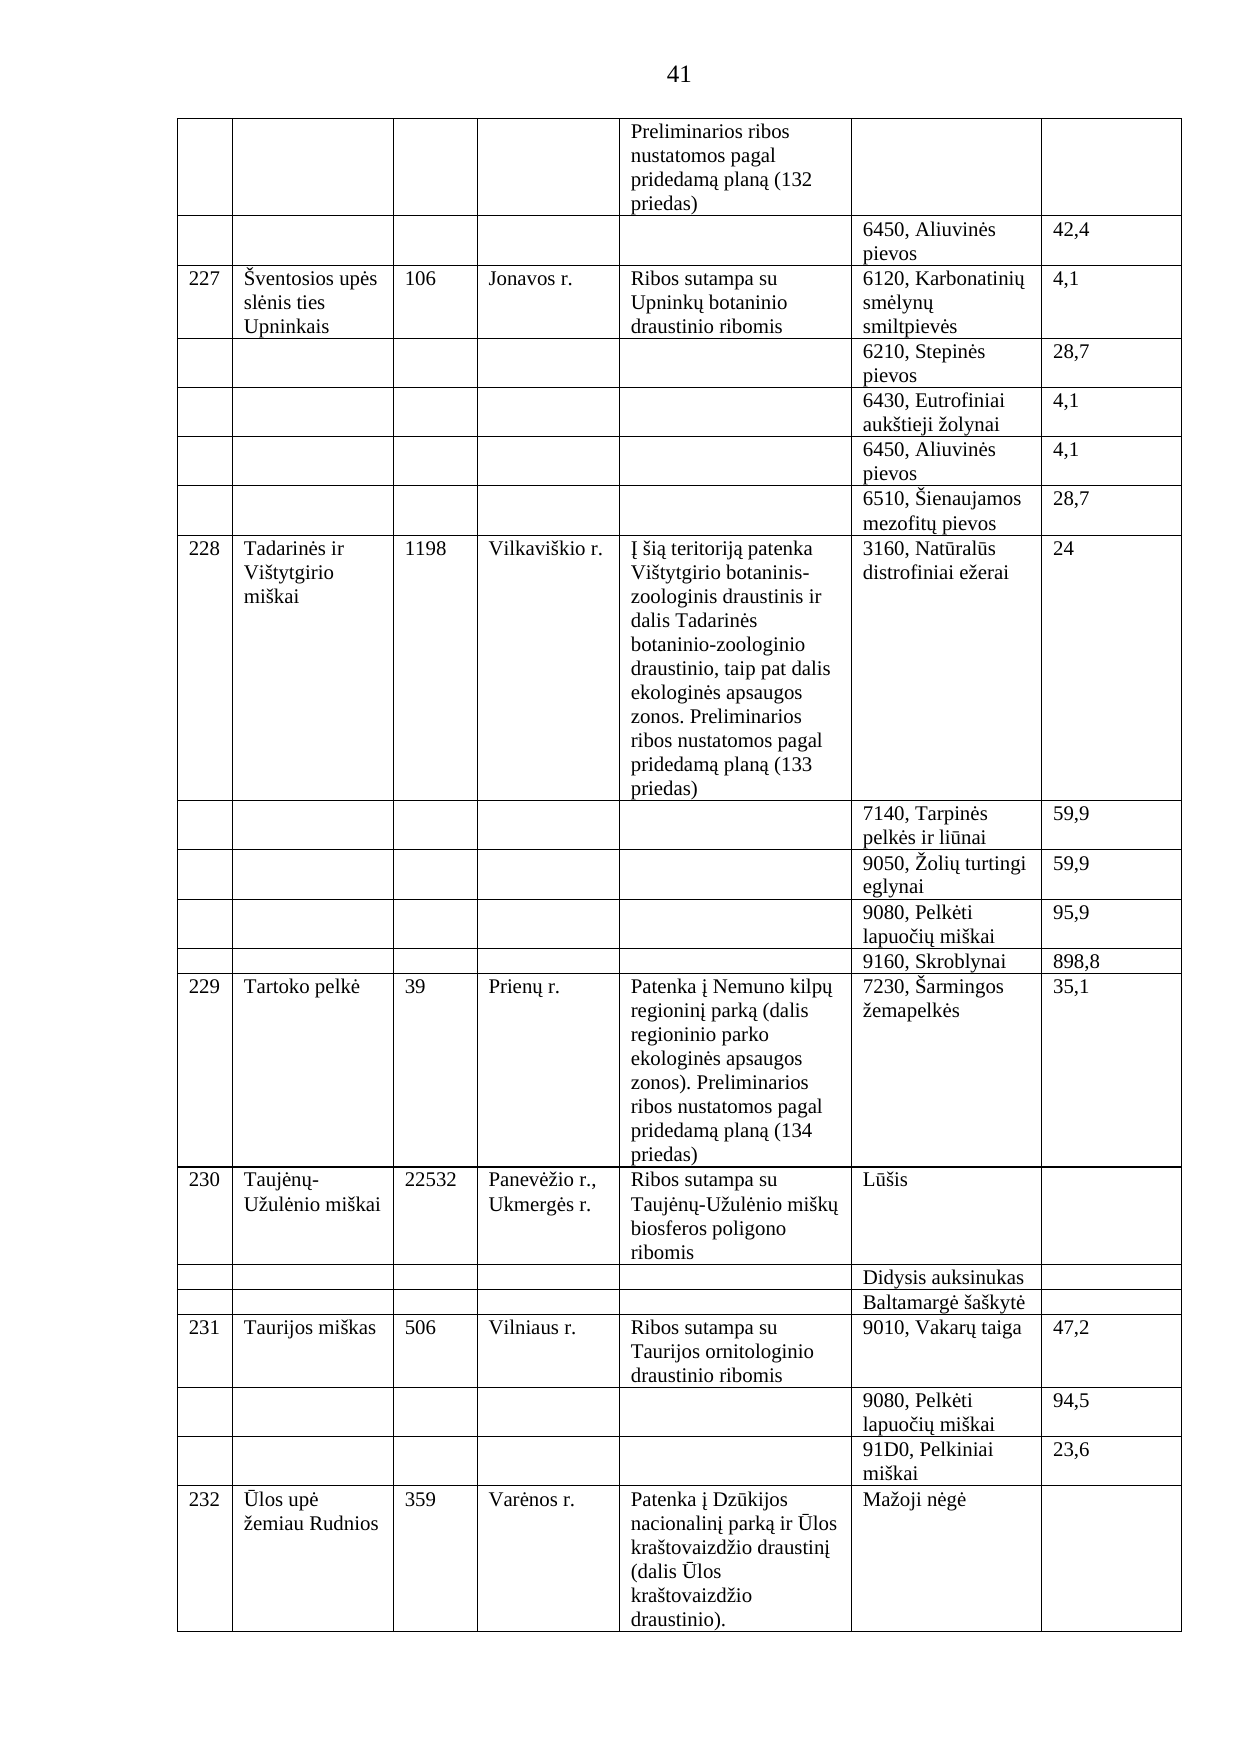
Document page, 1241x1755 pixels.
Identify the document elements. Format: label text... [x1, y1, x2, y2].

table_cell 4,1 [1042, 388, 1181, 436]
table_cell 231 [178, 1315, 232, 1387]
table_cell 898,8 [1042, 949, 1181, 973]
table_cell [620, 850, 851, 898]
table_cell 59,9 [1042, 850, 1181, 898]
table_cell Ribos sutampa su Upninkų botaninio draustinio ribomis [620, 266, 851, 338]
table_cell [394, 1437, 477, 1485]
table_cell [394, 486, 477, 534]
table_cell 91D0, Pelkiniai miškai [852, 1437, 1041, 1485]
table_cell 23,6 [1042, 1437, 1181, 1485]
table_cell [178, 900, 232, 948]
table_cell [1042, 1290, 1181, 1314]
table_cell [620, 1437, 851, 1485]
table_cell [478, 216, 619, 264]
table_cell 9160, Skroblynai [852, 949, 1041, 973]
table_cell 24 [1042, 536, 1181, 800]
table_cell [233, 850, 393, 898]
table_cell [233, 1290, 393, 1314]
table_cell [478, 1265, 619, 1289]
table_cell 28,7 [1042, 486, 1181, 534]
table_cell [478, 119, 619, 215]
table_cell 59,9 [1042, 801, 1181, 849]
table_cell [620, 388, 851, 436]
table_cell [620, 437, 851, 485]
table_cell Didysis auksinukas [852, 1265, 1041, 1289]
table_cell 9080, Pelkėti lapuočių miškai [852, 1388, 1041, 1436]
table_cell 94,5 [1042, 1388, 1181, 1436]
table_cell Taurijos miškas [233, 1315, 393, 1387]
table_cell 9080, Pelkėti lapuočių miškai [852, 900, 1041, 948]
table_cell 6510, Šienaujamos mezofitų pievos [852, 486, 1041, 534]
table_cell 4,1 [1042, 437, 1181, 485]
table_cell 229 [178, 974, 232, 1166]
table_cell 47,2 [1042, 1315, 1181, 1387]
table_cell Tadarinės ir Vištytgirio miškai [233, 536, 393, 800]
table_cell Panevėžio r., Ukmergės r. [478, 1168, 619, 1264]
table_cell Patenka į Dzūkijos nacionalinį parką ir Ūlos kraštovaizdžio draustinį (dalis Ūlos kraštovaizdžio draustinio). [620, 1486, 851, 1631]
table_cell [620, 1388, 851, 1436]
table_cell 506 [394, 1315, 477, 1387]
table_cell 7230, Šarmingos žemapelkės [852, 974, 1041, 1166]
table_cell 7140, Tarpinės pelkės ir liūnai [852, 801, 1041, 849]
table_cell [233, 801, 393, 849]
table_cell [394, 900, 477, 948]
table_cell [233, 900, 393, 948]
table_cell 9050, Žolių turtingi eglynai [852, 850, 1041, 898]
table_cell 6450, Aliuvinės pievos [852, 216, 1041, 264]
table_cell [178, 388, 232, 436]
table_cell [1042, 119, 1181, 215]
table_cell [394, 949, 477, 973]
table_cell 6430, Eutrofiniai aukštieji žolynai [852, 388, 1041, 436]
table_cell [478, 388, 619, 436]
table_cell 1198 [394, 536, 477, 800]
table_cell [233, 339, 393, 387]
table_cell Ribos sutampa su Taujėnų-Užulėnio miškų biosferos poligono ribomis [620, 1168, 851, 1264]
table_cell [178, 486, 232, 534]
table_cell 22532 [394, 1168, 477, 1264]
table_cell 4,1 [1042, 266, 1181, 338]
table_cell 6210, Stepinės pievos [852, 339, 1041, 387]
table_cell [620, 216, 851, 264]
table_cell [178, 437, 232, 485]
table_cell [394, 1290, 477, 1314]
table_cell [394, 339, 477, 387]
table_cell 3160, Natūralūs distrofiniai ežerai [852, 536, 1041, 800]
table_cell 106 [394, 266, 477, 338]
table_cell Į šią teritoriją patenka Vištytgirio botaninis-zoologinis draustinis ir dalis Tadarinės botaninio-zoologinio draustinio, taip pat dalis ekologinės apsaugos zonos. Preliminarios ribos nustatomos pagal pridedamą planą (133 priedas) [620, 536, 851, 800]
table_cell 227 [178, 266, 232, 338]
table_cell [620, 339, 851, 387]
table_cell [394, 216, 477, 264]
table_cell [233, 486, 393, 534]
table_cell Taujėnų-Užulėnio miškai [233, 1168, 393, 1264]
table_cell [233, 1388, 393, 1436]
table_cell Vilniaus r. [478, 1315, 619, 1387]
table_cell [233, 1265, 393, 1289]
table_cell [478, 801, 619, 849]
table_cell [620, 900, 851, 948]
table_cell 359 [394, 1486, 477, 1631]
table_cell [178, 801, 232, 849]
table_cell [178, 1290, 232, 1314]
table_cell [233, 437, 393, 485]
table_cell Preliminarios ribos nustatomos pagal pridedamą planą (132 priedas) [620, 119, 851, 215]
table_cell [852, 119, 1041, 215]
table_cell [478, 949, 619, 973]
table_cell [233, 216, 393, 264]
table_cell [178, 216, 232, 264]
table_cell 9010, Vakarų taiga [852, 1315, 1041, 1387]
table_cell Prienų r. [478, 974, 619, 1166]
table_cell [178, 949, 232, 973]
table_cell [178, 850, 232, 898]
table_cell [178, 1265, 232, 1289]
table_cell Tartoko pelkė [233, 974, 393, 1166]
table_cell 39 [394, 974, 477, 1166]
table_cell [478, 339, 619, 387]
table_cell [233, 1437, 393, 1485]
table_cell Baltamargė šaškytė [852, 1290, 1041, 1314]
table_cell [394, 850, 477, 898]
table_cell [1042, 1168, 1181, 1264]
table_cell [620, 1265, 851, 1289]
table_cell [620, 486, 851, 534]
table_cell [1042, 1486, 1181, 1631]
table_cell [178, 119, 232, 215]
table_cell [478, 1437, 619, 1485]
table_cell Ūlos upė žemiau Rudnios [233, 1486, 393, 1631]
table_cell [394, 1388, 477, 1436]
table_cell [178, 339, 232, 387]
table_cell 230 [178, 1168, 232, 1264]
table_cell [233, 119, 393, 215]
table_cell 42,4 [1042, 216, 1181, 264]
table_cell [478, 486, 619, 534]
table_cell [233, 949, 393, 973]
table_cell [178, 1437, 232, 1485]
table_cell [478, 1290, 619, 1314]
table_cell [478, 437, 619, 485]
table_cell 35,1 [1042, 974, 1181, 1166]
table_cell [478, 900, 619, 948]
table_cell [478, 1388, 619, 1436]
table_cell 228 [178, 536, 232, 800]
table_cell Vilkaviškio r. [478, 536, 619, 800]
table_cell [394, 801, 477, 849]
table_cell 232 [178, 1486, 232, 1631]
table_cell Šventosios upės slėnis ties Upninkais [233, 266, 393, 338]
table_cell Mažoji nėgė [852, 1486, 1041, 1631]
table_cell [233, 388, 393, 436]
table_cell [394, 1265, 477, 1289]
table_cell Jonavos r. [478, 266, 619, 338]
table_cell Lūšis [852, 1168, 1041, 1264]
table_cell [620, 1290, 851, 1314]
table_cell 6450, Aliuvinės pievos [852, 437, 1041, 485]
table_cell Patenka į Nemuno kilpų regioninį parką (dalis regioninio parko ekologinės apsaugos zonos). Preliminarios ribos nustatomos pagal pridedamą planą (134 priedas) [620, 974, 851, 1166]
table_cell [620, 801, 851, 849]
table_cell [394, 119, 477, 215]
table_cell Ribos sutampa su Taurijos ornitologinio draustinio ribomis [620, 1315, 851, 1387]
table_cell [394, 437, 477, 485]
table_cell 28,7 [1042, 339, 1181, 387]
table_cell [620, 949, 851, 973]
table_cell [1042, 1265, 1181, 1289]
table_cell [478, 850, 619, 898]
table_cell [394, 388, 477, 436]
table_cell 6120, Karbonatinių smėlynų smiltpievės [852, 266, 1041, 338]
table_cell 95,9 [1042, 900, 1181, 948]
table_cell [178, 1388, 232, 1436]
table_cell Varėnos r. [478, 1486, 619, 1631]
